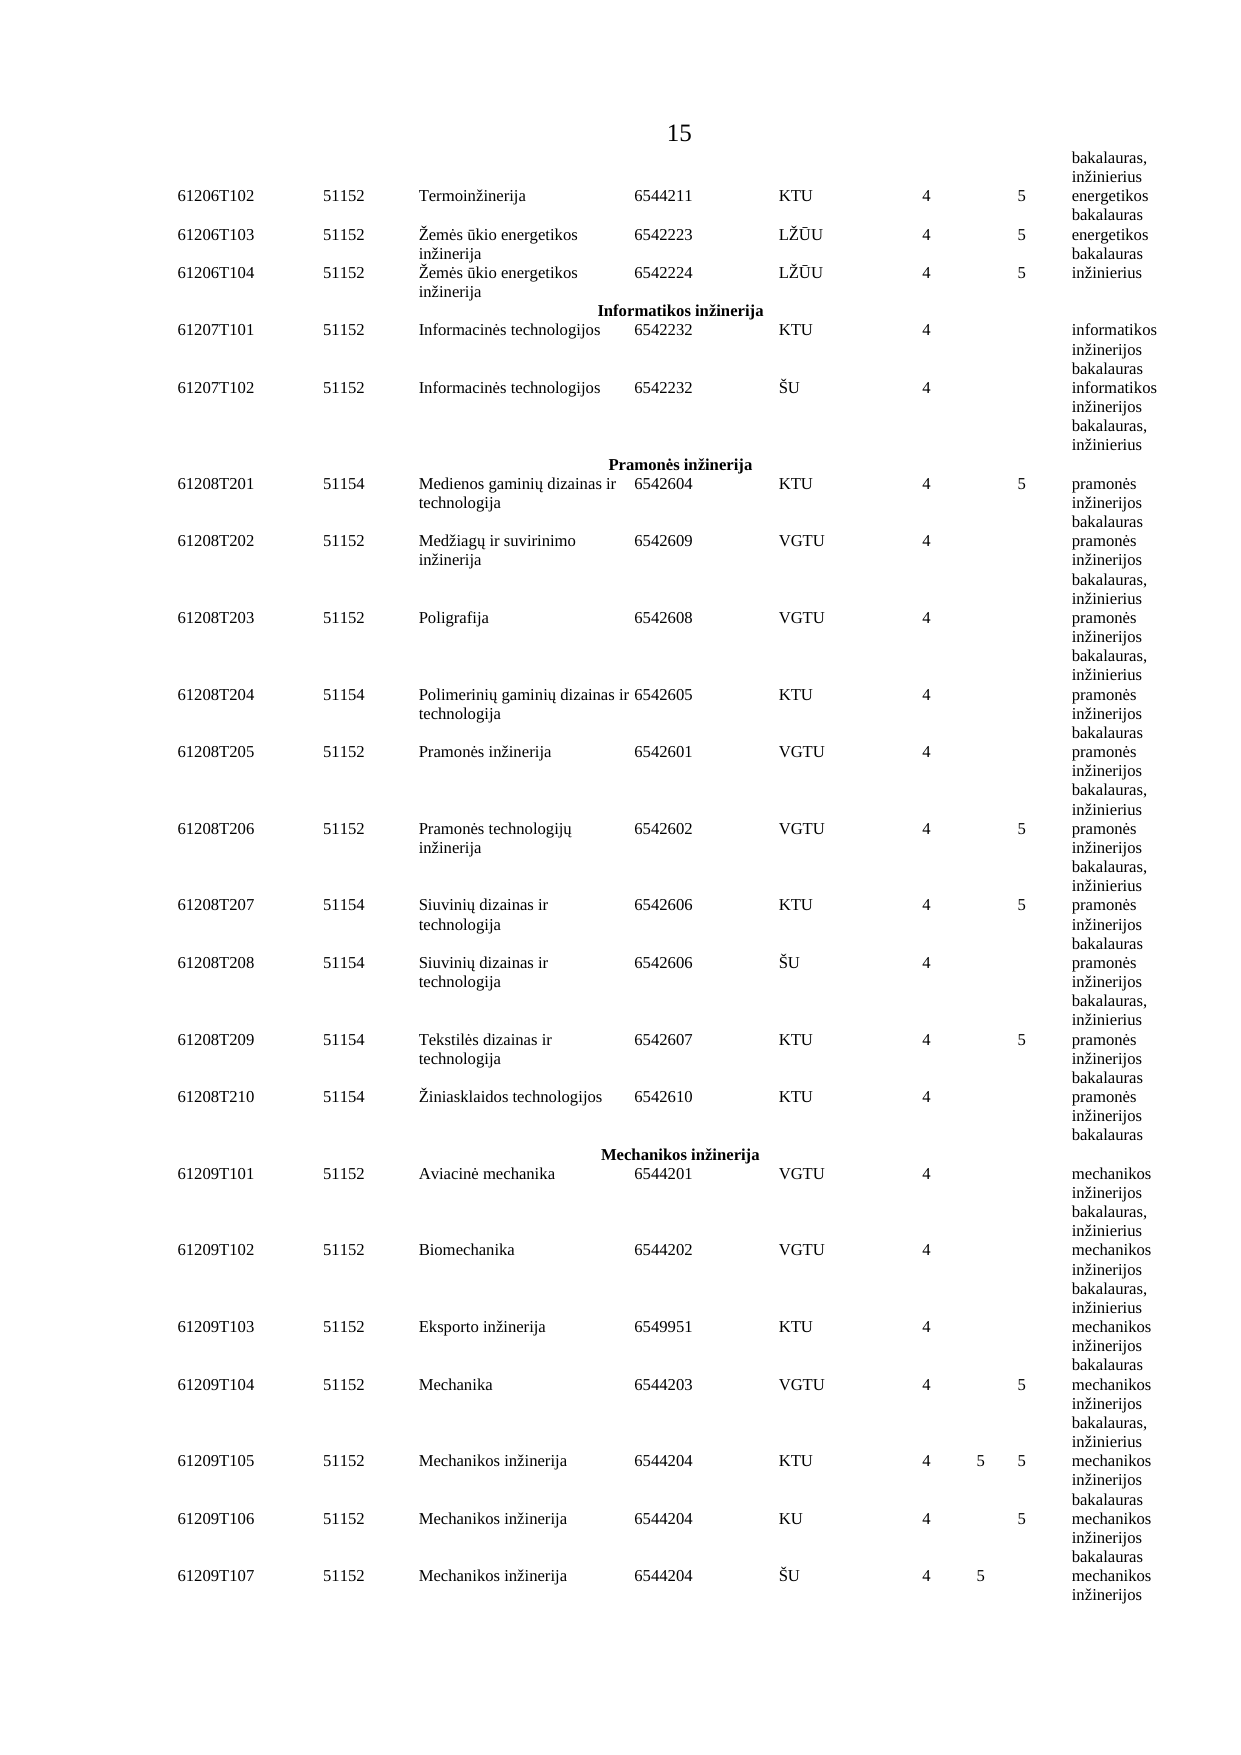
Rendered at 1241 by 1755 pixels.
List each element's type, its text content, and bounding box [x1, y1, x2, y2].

table_cell [1017, 1164, 1072, 1240]
table_cell 6542607 [634, 1029, 778, 1087]
table_cell Žemės ūkio energetikos inžinerija [419, 263, 634, 301]
table_cell 51152 [323, 320, 418, 378]
table_cell 5 [1017, 895, 1072, 953]
table_cell 4 [922, 1164, 976, 1240]
table_cell 6549951 [634, 1317, 778, 1374]
table_cell 4 [922, 684, 976, 742]
table_cell 6542232 [634, 378, 778, 454]
table_cell KTU [779, 474, 922, 531]
table_cell mechanikos inžinerijos [1072, 1566, 1183, 1604]
table_cell 51152 [323, 608, 418, 684]
table_cell 6542232 [634, 320, 778, 378]
table_cell pramonės inžinerijos bakalauras [1072, 1029, 1183, 1087]
table_cell 4 [922, 1029, 976, 1087]
table_cell mechanikos inžinerijos bakalauras, inžinierius [1072, 1240, 1183, 1317]
table_cell KTU [779, 320, 922, 378]
table_cell Siuvinių dizainas ir technologija [419, 953, 634, 1029]
table_cell 4 [922, 1087, 976, 1144]
table_cell 51154 [323, 1087, 418, 1144]
table_cell Mechanikos inžinerija [419, 1451, 634, 1508]
table_cell [976, 531, 1017, 608]
table_cell 5 [1017, 819, 1072, 895]
table_cell 51152 [323, 1566, 418, 1604]
table_cell [1017, 531, 1072, 608]
table_cell KTU [779, 1029, 922, 1087]
table_cell 6544204 [634, 1566, 778, 1604]
table_cell 61208T202 [177, 531, 323, 608]
table_cell KTU [779, 186, 922, 224]
table_cell 51152 [323, 186, 418, 224]
table_cell mechanikos inžinerijos bakalauras, inžinierius [1072, 1374, 1183, 1451]
table_cell 51152 [323, 819, 418, 895]
table_cell Tekstilės dizainas ir technologija [419, 1029, 634, 1087]
table_cell KTU [779, 1087, 922, 1144]
table_cell pramonės inžinerijos bakalauras, inžinierius [1072, 531, 1183, 608]
table_cell 4 [922, 186, 976, 224]
table_cell 51154 [323, 953, 418, 1029]
table_cell Mechanikos inžinerija [419, 1566, 634, 1604]
table_cell 61206T103 [177, 224, 323, 263]
table_cell Termoinžinerija [419, 186, 634, 224]
table_cell 61209T104 [177, 1374, 323, 1451]
table_cell [323, 148, 418, 186]
table_cell 4 [922, 531, 976, 608]
table_cell 61208T206 [177, 819, 323, 895]
table_cell 51152 [323, 1240, 418, 1317]
table_cell Siuvinių dizainas ir technologija [419, 895, 634, 953]
table_cell 51154 [323, 474, 418, 531]
table_cell pramonės inžinerijos bakalauras, inžinierius [1072, 953, 1183, 1029]
table_cell 61206T104 [177, 263, 323, 301]
table_cell [976, 1317, 1017, 1374]
table_cell [1017, 320, 1072, 378]
table_cell 61209T107 [177, 1566, 323, 1604]
table_cell pramonės inžinerijos bakalauras, inžinierius [1072, 742, 1183, 818]
table_cell 6542609 [634, 531, 778, 608]
table_cell 61208T207 [177, 895, 323, 953]
table_cell informatikos inžinerijos bakalauras, inžinierius [1072, 378, 1183, 454]
table_cell 61208T208 [177, 953, 323, 1029]
table_cell mechanikos inžinerijos bakalauras [1072, 1509, 1183, 1566]
table_cell [976, 1029, 1017, 1087]
table_cell [1017, 953, 1072, 1029]
table_cell Medienos gaminių dizainas ir technologija [419, 474, 634, 531]
table_cell 4 [922, 320, 976, 378]
table_cell VGTU [779, 1240, 922, 1317]
table_cell pramonės inžinerijos bakalauras [1072, 474, 1183, 531]
table_cell [976, 819, 1017, 895]
table_cell LŽŪU [779, 224, 922, 263]
table_cell ŠU [779, 953, 922, 1029]
table_cell [1017, 1087, 1072, 1144]
table_cell 6542610 [634, 1087, 778, 1144]
table_cell 5 [1017, 1374, 1072, 1451]
table_cell [976, 1509, 1017, 1566]
table_cell 4 [922, 263, 976, 301]
table_cell [976, 1087, 1017, 1144]
table_cell VGTU [779, 1164, 922, 1240]
table_cell [976, 684, 1017, 742]
table_cell 5 [1017, 1451, 1072, 1508]
table_cell 51152 [323, 378, 418, 454]
table_cell 4 [922, 608, 976, 684]
table_cell Žiniasklaidos technologijos [419, 1087, 634, 1144]
table_cell [976, 320, 1017, 378]
table_cell [419, 148, 634, 186]
table_cell Mechanika [419, 1374, 634, 1451]
table_cell 4 [922, 742, 976, 818]
table_cell [922, 148, 976, 186]
table_cell Mechanikos inžinerija [177, 1144, 1183, 1163]
table_cell [976, 608, 1017, 684]
table_cell bakalauras, inžinierius [1072, 148, 1183, 186]
table_cell 5 [1017, 186, 1072, 224]
table_cell [976, 378, 1017, 454]
table_cell inžinierius [1072, 263, 1183, 301]
table_cell 51152 [323, 263, 418, 301]
table_cell 61207T102 [177, 378, 323, 454]
table_cell 61206T102 [177, 186, 323, 224]
table_cell 61209T106 [177, 1509, 323, 1566]
table_cell 51152 [323, 1317, 418, 1374]
table_cell KU [779, 1509, 922, 1566]
table_cell [976, 742, 1017, 818]
table_cell 61208T210 [177, 1087, 323, 1144]
table_cell 61209T101 [177, 1164, 323, 1240]
table_cell 61208T204 [177, 684, 323, 742]
table_cell mechanikos inžinerijos bakalauras [1072, 1317, 1183, 1374]
table_cell 6542606 [634, 953, 778, 1029]
table_cell Informatikos inžinerija [177, 301, 1183, 320]
table_cell 6542601 [634, 742, 778, 818]
table_cell 51152 [323, 742, 418, 818]
table_cell pramonės inžinerijos bakalauras [1072, 684, 1183, 742]
table_cell 6544202 [634, 1240, 778, 1317]
table_cell [976, 1374, 1017, 1451]
table_cell pramonės inžinerijos bakalauras, inžinierius [1072, 819, 1183, 895]
table_cell pramonės inžinerijos bakalauras, inžinierius [1072, 608, 1183, 684]
table_cell 6544204 [634, 1451, 778, 1508]
table_cell Žemės ūkio energetikos inžinerija [419, 224, 634, 263]
table_cell [779, 148, 922, 186]
table_cell [1017, 148, 1072, 186]
table_cell 4 [922, 1374, 976, 1451]
table_cell VGTU [779, 1374, 922, 1451]
table_cell Pramonės technologijų inžinerija [419, 819, 634, 895]
table_cell VGTU [779, 742, 922, 818]
table_cell [976, 474, 1017, 531]
table_cell 5 [1017, 263, 1072, 301]
table_cell [1017, 1317, 1072, 1374]
table_cell [1017, 1566, 1072, 1604]
table_cell 6544211 [634, 186, 778, 224]
table_cell 6544203 [634, 1374, 778, 1451]
table_cell 5 [1017, 1029, 1072, 1087]
table_cell 4 [922, 953, 976, 1029]
table_cell Poligrafija [419, 608, 634, 684]
table_cell VGTU [779, 531, 922, 608]
table_cell [1017, 742, 1072, 818]
table_cell Pramonės inžinerija [177, 454, 1183, 473]
table_cell 6542602 [634, 819, 778, 895]
table_cell 51152 [323, 1509, 418, 1566]
table_cell [976, 953, 1017, 1029]
table_cell 61208T209 [177, 1029, 323, 1087]
table_cell Informacinės technologijos [419, 378, 634, 454]
table_cell [1017, 1240, 1072, 1317]
table_cell 51152 [323, 1164, 418, 1240]
table_cell 61209T102 [177, 1240, 323, 1317]
table_cell ŠU [779, 1566, 922, 1604]
table_cell Medžiagų ir suvirinimo inžinerija [419, 531, 634, 608]
table_cell 6542605 [634, 684, 778, 742]
table_cell 4 [922, 1317, 976, 1374]
table_cell [1017, 684, 1072, 742]
table_cell 4 [922, 378, 976, 454]
table_cell 61208T203 [177, 608, 323, 684]
table_cell 51154 [323, 1029, 418, 1087]
table_cell Pramonės inžinerija [419, 742, 634, 818]
table_cell [976, 895, 1017, 953]
table_cell Informacinės technologijos [419, 320, 634, 378]
table_cell 6544201 [634, 1164, 778, 1240]
table_cell 6542223 [634, 224, 778, 263]
table_cell KTU [779, 895, 922, 953]
table_cell Biomechanika [419, 1240, 634, 1317]
table_cell KTU [779, 1317, 922, 1374]
table_cell 4 [922, 1509, 976, 1566]
table_cell 61207T101 [177, 320, 323, 378]
table_cell Eksporto inžinerija [419, 1317, 634, 1374]
table_cell 61208T205 [177, 742, 323, 818]
table_cell 4 [922, 819, 976, 895]
table_cell 51152 [323, 1374, 418, 1451]
table_cell 4 [922, 474, 976, 531]
table_cell 51152 [323, 531, 418, 608]
table_cell 51154 [323, 895, 418, 953]
table_cell Mechanikos inžinerija [419, 1509, 634, 1566]
table_cell 51152 [323, 224, 418, 263]
table_cell [634, 148, 778, 186]
table_cell 4 [922, 1451, 976, 1508]
table_cell pramonės inžinerijos bakalauras [1072, 895, 1183, 953]
table_cell LŽŪU [779, 263, 922, 301]
table_cell 6542608 [634, 608, 778, 684]
table_cell [1017, 378, 1072, 454]
table_cell mechanikos inžinerijos bakalauras, inžinierius [1072, 1164, 1183, 1240]
table_cell energetikos bakalauras [1072, 224, 1183, 263]
table_cell 4 [922, 1566, 976, 1604]
table_cell 4 [922, 1240, 976, 1317]
table_cell informatikos inžinerijos bakalauras [1072, 320, 1183, 378]
table_cell 5 [1017, 474, 1072, 531]
table_cell 5 [1017, 1509, 1072, 1566]
table_cell [976, 1240, 1017, 1317]
table_cell 61208T201 [177, 474, 323, 531]
table_cell 5 [976, 1451, 1017, 1508]
table_cell 6544204 [634, 1509, 778, 1566]
table_cell KTU [779, 1451, 922, 1508]
table_cell 51152 [323, 1451, 418, 1508]
table_cell mechanikos inžinerijos bakalauras [1072, 1451, 1183, 1508]
table_cell Aviacinė mechanika [419, 1164, 634, 1240]
table_cell [177, 148, 323, 186]
table_cell 61209T105 [177, 1451, 323, 1508]
table_cell 5 [1017, 224, 1072, 263]
table_cell [976, 1164, 1017, 1240]
table_cell KTU [779, 684, 922, 742]
table_cell VGTU [779, 819, 922, 895]
table_cell [976, 148, 1017, 186]
table_cell Polimerinių gaminių dizainas ir technologija [419, 684, 634, 742]
table_cell ŠU [779, 378, 922, 454]
table_cell 6542606 [634, 895, 778, 953]
table_cell 5 [976, 1566, 1017, 1604]
table_cell 4 [922, 224, 976, 263]
table_cell energetikos bakalauras [1072, 186, 1183, 224]
table_cell [976, 224, 1017, 263]
table_cell 51154 [323, 684, 418, 742]
table_cell [976, 186, 1017, 224]
table_cell VGTU [779, 608, 922, 684]
table_cell pramonės inžinerijos bakalauras [1072, 1087, 1183, 1144]
table_cell 6542224 [634, 263, 778, 301]
table_cell 6542604 [634, 474, 778, 531]
table_cell [1017, 608, 1072, 684]
table_cell 61209T103 [177, 1317, 323, 1374]
table_cell 4 [922, 895, 976, 953]
table_cell [976, 263, 1017, 301]
